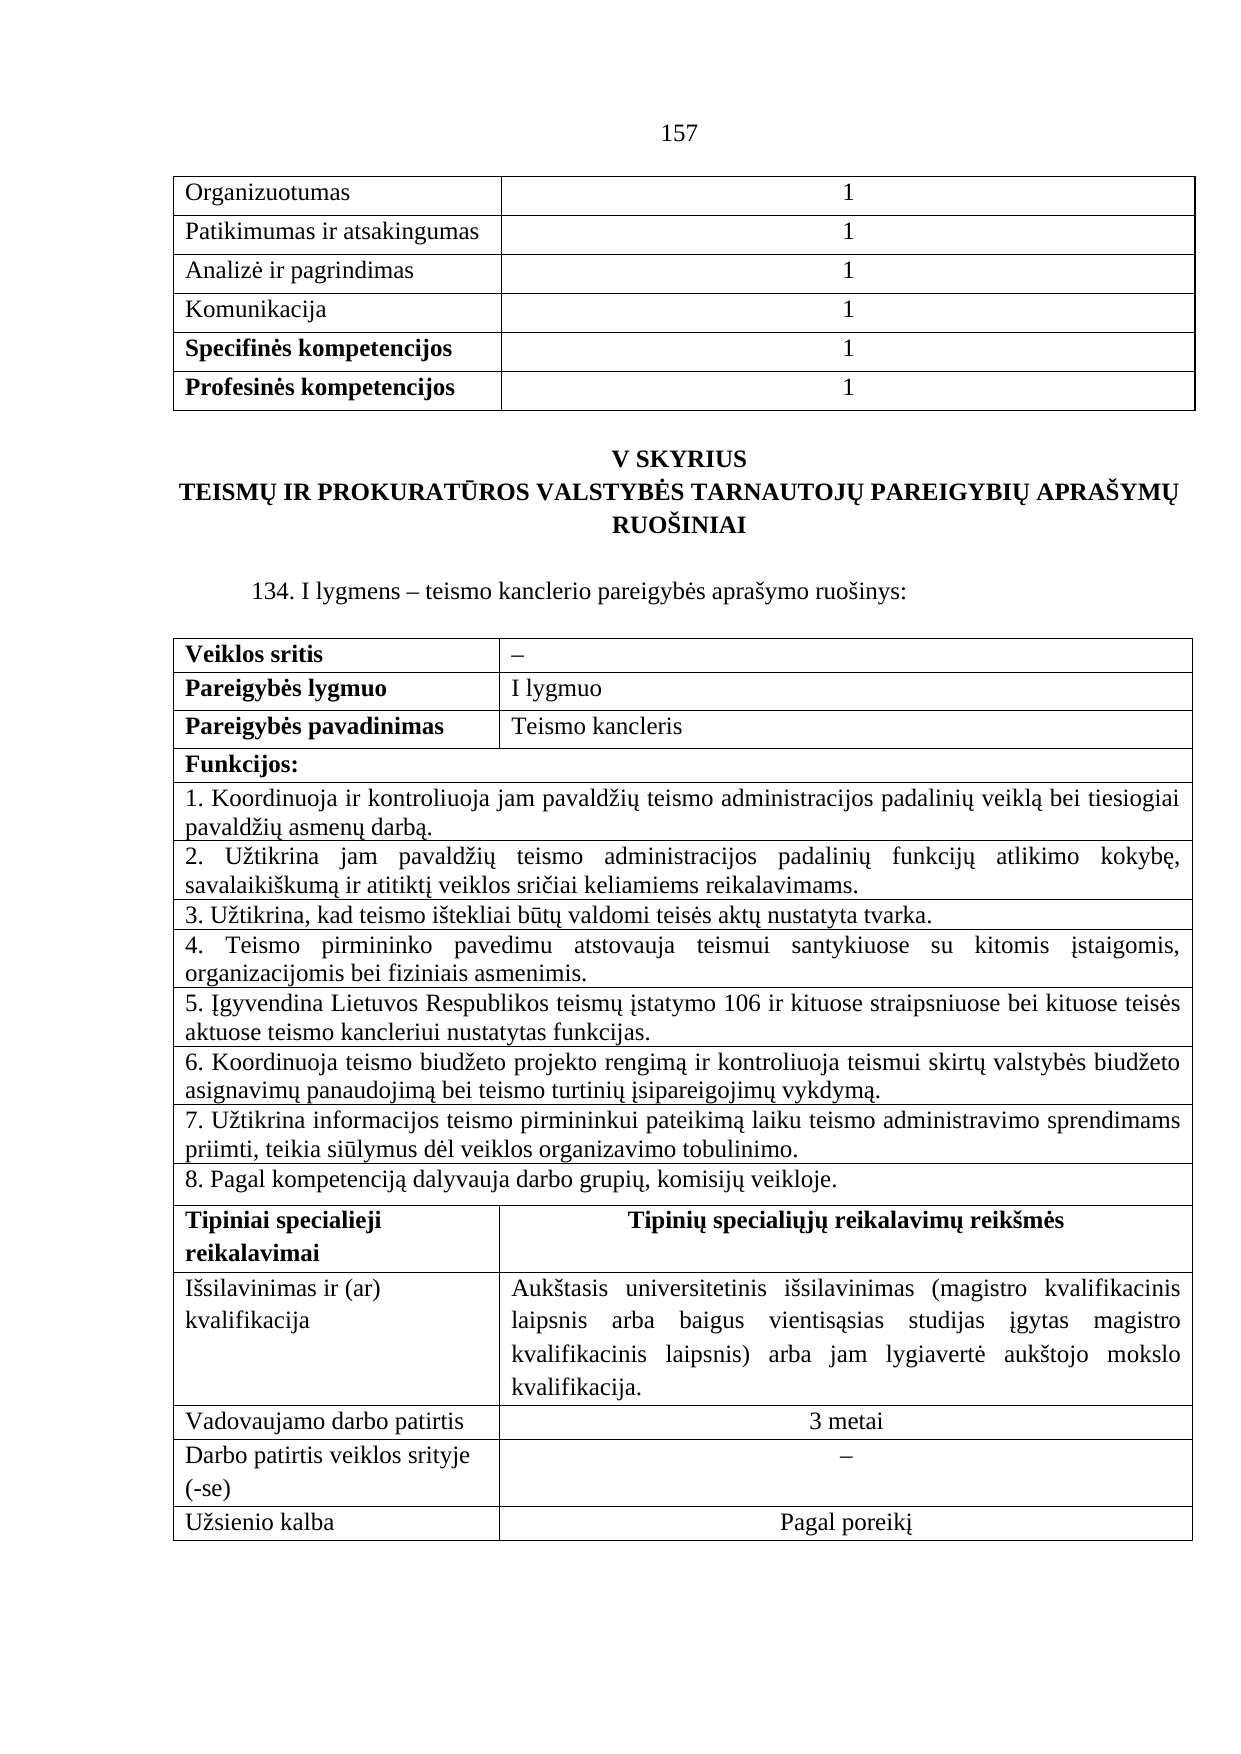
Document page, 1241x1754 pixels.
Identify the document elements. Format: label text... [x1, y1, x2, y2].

table_cell 3 metai [500, 1406, 1192, 1439]
table_cell Organizuotumas [174, 177, 501, 215]
table_header Veiklos sritis [174, 639, 499, 672]
table_cell Teismo kancleris [500, 711, 1192, 748]
table_cell Pareigybės lygmuo [174, 673, 499, 710]
table_cell Tipinių specialiųjų reikalavimų reikšmės [500, 1206, 1192, 1272]
table_cell Vadovaujamo darbo patirtis [174, 1406, 499, 1439]
table_cell Išsilavinimas ir (ar) kvalifikacija [174, 1273, 499, 1405]
table_cell 5. Įgyvendina Lietuvos Respublikos teismų įstatymo 106 ir kituose straipsniuose bei kituose teisės aktuose teismo kancleriui nustatytas funkcijas. [174, 988, 1192, 1046]
table_cell Pareigybės pavadinimas [174, 711, 499, 748]
table_cell 1 [502, 216, 1194, 254]
text V SKYRIUS [177, 444, 1181, 473]
table_cell 1. Koordinuoja ir kontroliuoja jam pavaldžių teismo administracijos padalinių veiklą bei tiesiogiai pavaldžių asmenų darbą. [174, 783, 1192, 840]
table_cell 1 [502, 177, 1194, 215]
text 134. I lygmens – teismo kanclerio pareigybės aprašymo ruošinys: [177, 576, 1181, 605]
table_cell Pagal poreikį [500, 1507, 1192, 1540]
table_cell Specifinės kompetencijos [174, 333, 501, 371]
table_cell 2. Užtikrina jam pavaldžių teismo administracijos padalinių funkcijų atlikimo kokybę, savalaikiškumą ir atitiktį veiklos sričiai keliamiems reikalavimams. [174, 841, 1192, 899]
table_cell Analizė ir pagrindimas [174, 255, 501, 293]
table_cell 4. Teismo pirmininko pavedimu atstovauja teismui santykiuose su kitomis įstaigomis, organizacijomis bei fiziniais asmenimis. [174, 930, 1192, 987]
table_cell Užsienio kalba [174, 1507, 499, 1540]
table_cell Aukštasis universitetinis išsilavinimas (magistro kvalifikacinis laipsnis arba baigus vientisąsias studijas įgytas magistro kvalifikacinis laipsnis) arba jam lygiavertė aukštojo mokslo kvalifikacija. [500, 1273, 1192, 1405]
table_cell Tipiniai specialieji reikalavimai [174, 1206, 499, 1272]
table_cell 8. Pagal kompetenciją dalyvauja darbo grupių, komisijų veikloje. [174, 1164, 1192, 1204]
table_cell 3. Užtikrina, kad teismo ištekliai būtų valdomi teisės aktų nustatyta tvarka. [174, 900, 1192, 929]
table_cell Profesinės kompetencijos [174, 372, 501, 410]
table_cell 1 [502, 294, 1194, 332]
table_cell 1 [502, 333, 1194, 371]
table_cell 1 [502, 255, 1194, 293]
table_header – [500, 639, 1192, 672]
table_cell 1 [502, 372, 1194, 410]
table_cell – [500, 1440, 1192, 1506]
text TEISMŲ IR PROKURATŪROS VALSTYBĖS TARNAUTOJŲ PAREIGYBIŲ APRAŠYMŲ RUOŠINIAI [177, 477, 1181, 539]
table_cell Funkcijos: [174, 749, 1192, 782]
table_cell Patikimumas ir atsakingumas [174, 216, 501, 254]
table_cell Komunikacija [174, 294, 501, 332]
table_cell I lygmuo [500, 673, 1192, 710]
table_cell 7. Užtikrina informacijos teismo pirmininkui pateikimą laiku teismo administravimo sprendimams priimti, teikia siūlymus dėl veiklos organizavimo tobulinimo. [174, 1105, 1192, 1163]
table_cell Darbo patirtis veiklos srityje (-se) [174, 1440, 499, 1506]
table_cell 6. Koordinuoja teismo biudžeto projekto rengimą ir kontroliuoja teismui skirtų valstybės biudžeto asignavimų panaudojimą bei teismo turtinių įsipareigojimų vykdymą. [174, 1047, 1192, 1104]
